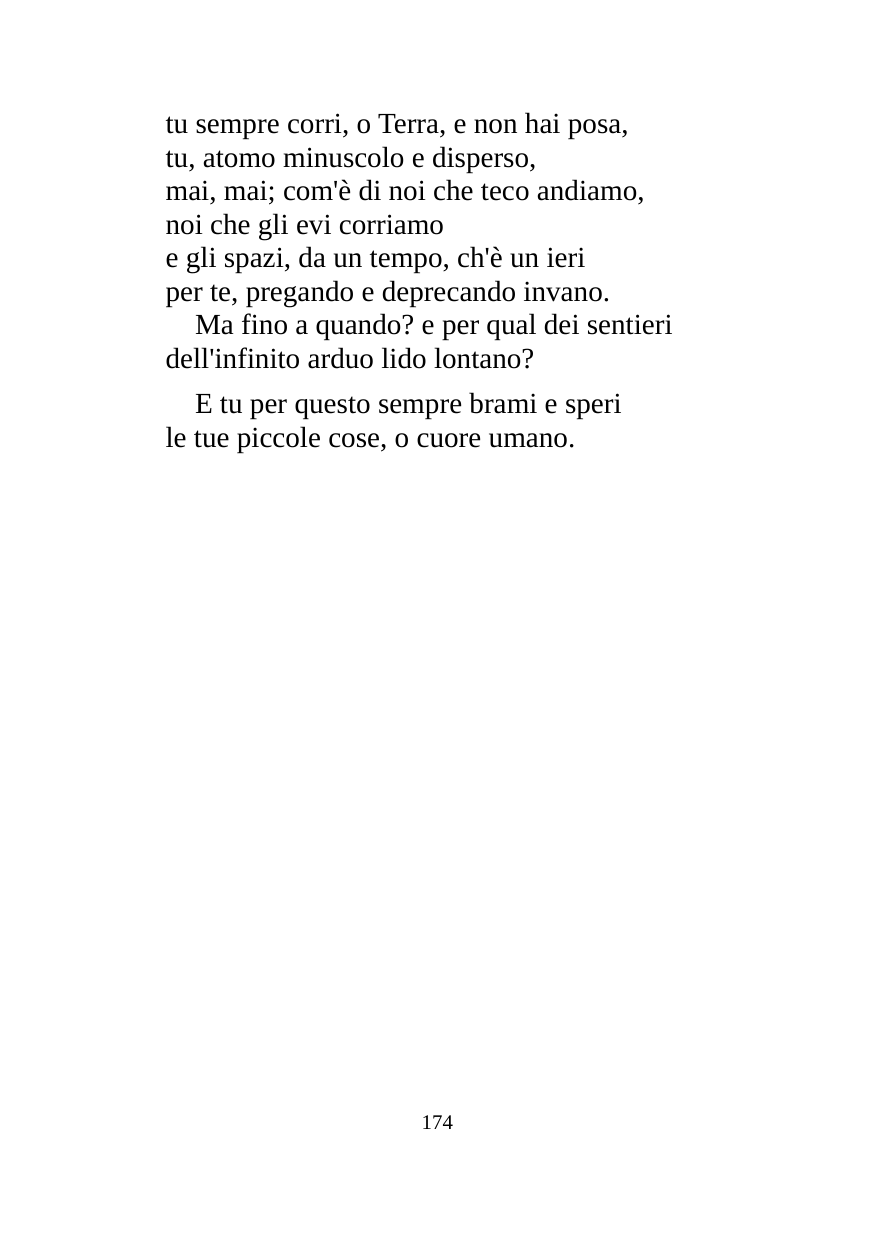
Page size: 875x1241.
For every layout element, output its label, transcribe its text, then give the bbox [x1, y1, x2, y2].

text E tu per questo sempre brami e speri le tue piccole cose, o cuore umano. [165, 386, 768, 453]
text Ma fino a quando? e per qual dei sentieri dell'infinito arduo lido lontano? [165, 307, 768, 374]
text tu sempre corri, o Terra, e non hai posa, tu, atomo minuscolo e disperso, mai, mai; com'è di noi che teco andiamo, noi che gli evi corriamo e gli spazi, da un tempo, ch'è un ieri per te, pregando e deprecando invano. [165, 106, 768, 307]
